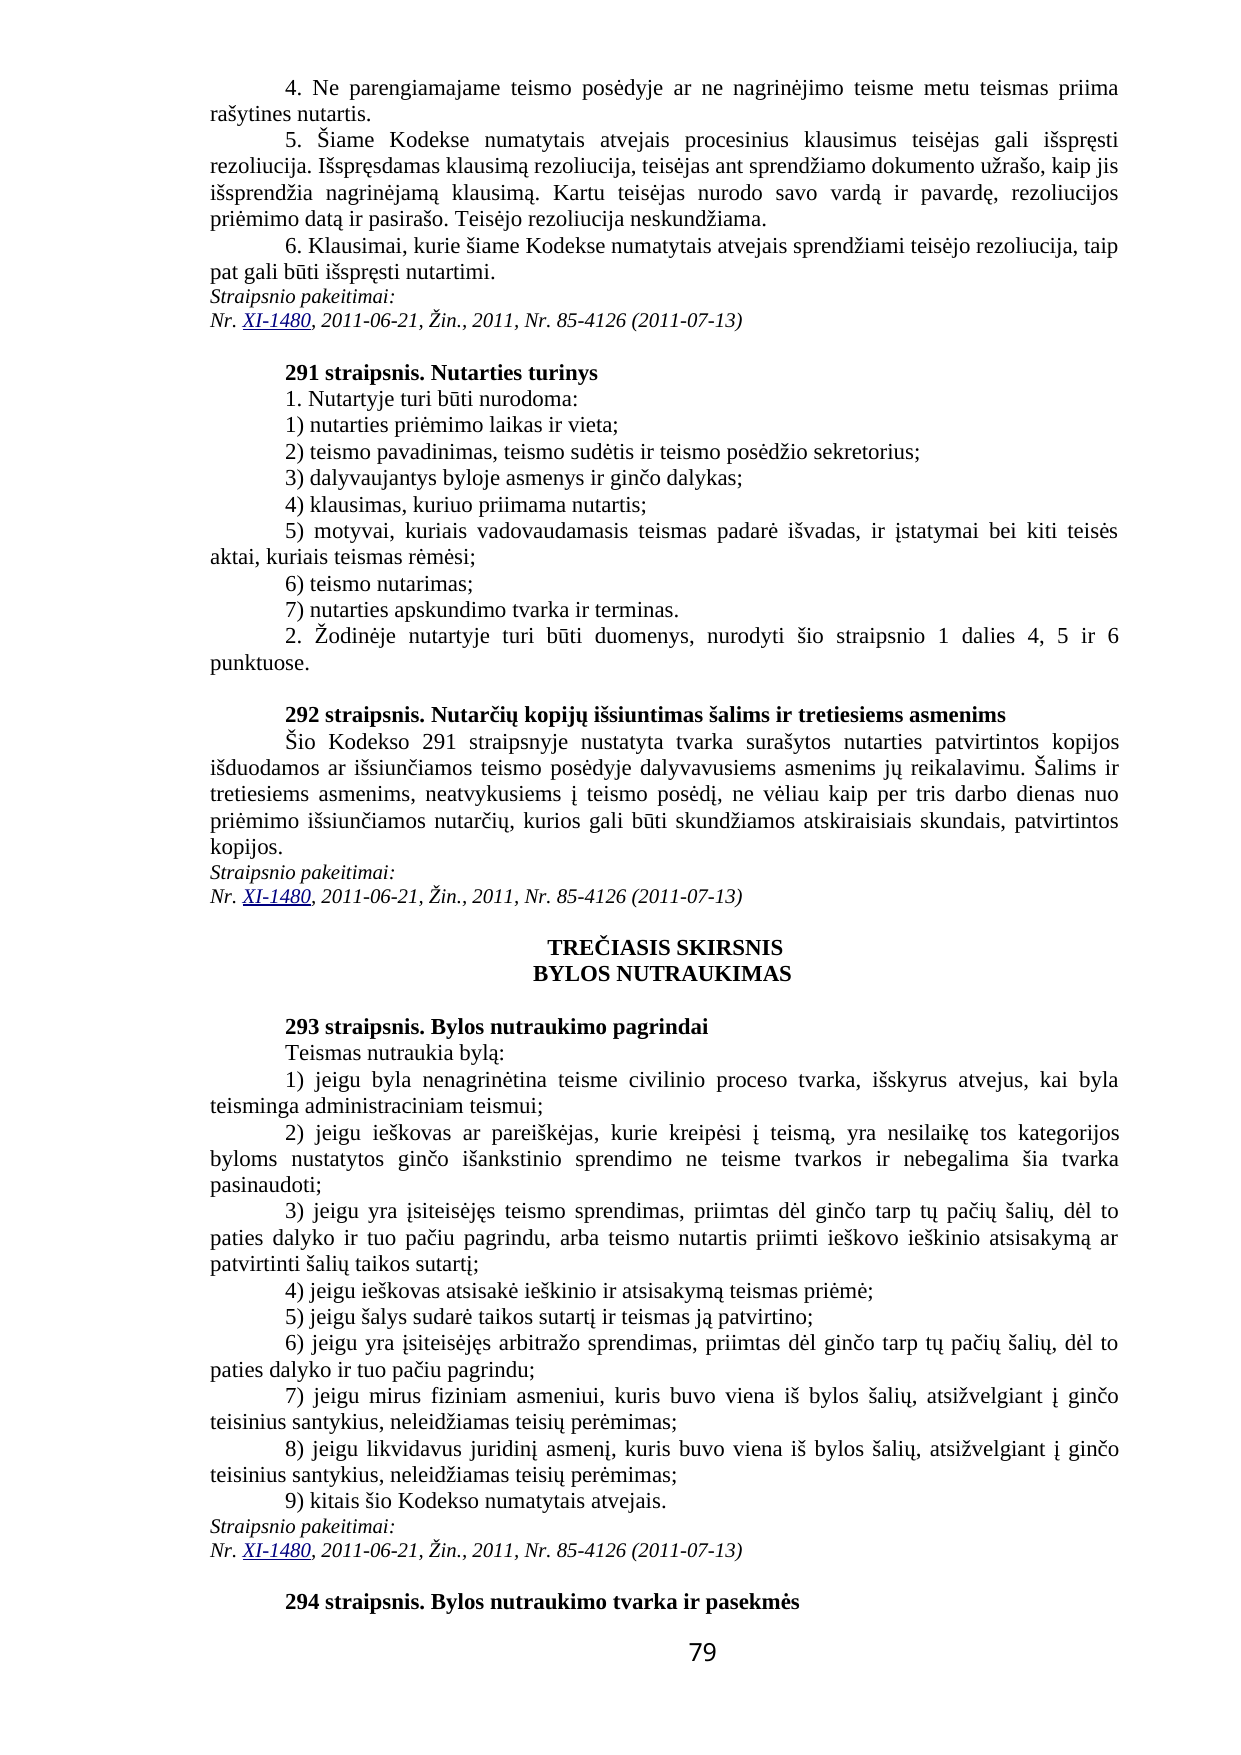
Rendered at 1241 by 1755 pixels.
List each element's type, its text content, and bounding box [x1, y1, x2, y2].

text 4) jeigu ieškovas atsisakė ieškinio ir atsisakymą teismas priėmė; [210, 1277, 1120, 1303]
text 1. Nutartyje turi būti nurodoma: [210, 385, 1120, 412]
text 292 straipsnis. Nutarčių kopijų išsiuntimas šalims ir tretiesiems asmenims [210, 701, 1120, 728]
text Straipsnio pakeitimai: [210, 859, 1120, 884]
text Teismas nutraukia bylą: [210, 1039, 1120, 1066]
text 2) teismo pavadinimas, teismo sudėtis ir teismo posėdžio sekretorius; [210, 438, 1120, 464]
text 3) jeigu yra įsiteisėjęs teismo sprendimas, priimtas dėl ginčo tarp tų pačių šalių, dėl to paties dalyko ir tuo pačiu pagrindu, arba teismo nutartis priimti ieškovo ieškinio atsisakymą ar patvirtinti šalių taikos sutartį; [210, 1198, 1120, 1277]
text 1) nutarties priėmimo laikas ir vieta; [210, 412, 1120, 438]
text 2) jeigu ieškovas ar pareiškėjas, kurie kreipėsi į teismą, yra nesilaikę tos kategorijos byloms nustatytos ginčo išankstinio sprendimo ne teisme tvarkos ir nebegalima šia tvarka pasinaudoti; [210, 1118, 1120, 1198]
text Nr. XI-1480, 2011-06-21, Žin., 2011, Nr. 85-4126 (2011-07-13) [210, 308, 1120, 332]
text 4. Ne parengiamajame teismo posėdyje ar ne nagrinėjimo teisme metu teismas priima rašytines nutartis. [210, 73, 1120, 126]
text 4) klausimas, kuriuo priimama nutartis; [210, 491, 1120, 517]
text 6) teismo nutarimas; [210, 570, 1120, 596]
text 293 straipsnis. Bylos nutraukimo pagrindai [210, 1013, 1120, 1039]
text Straipsnio pakeitimai: [210, 284, 1120, 308]
text 7) nutarties apskundimo tvarka ir terminas. [210, 596, 1120, 622]
text Straipsnio pakeitimai: [210, 1514, 1120, 1538]
text Nr. XI-1480, 2011-06-21, Žin., 2011, Nr. 85-4126 (2011-07-13) [210, 1538, 1120, 1562]
text 2. Žodinėje nutartyje turi būti duomenys, nurodyti šio straipsnio 1 dalies 4, 5 ir 6 punktuose. [210, 622, 1120, 675]
text Nr. XI-1480, 2011-06-21, Žin., 2011, Nr. 85-4126 (2011-07-13) [210, 884, 1120, 908]
text 1) jeigu byla nenagrinėtina teisme civilinio proceso tvarka, išskyrus atvejus, kai byla teisminga administraciniam teismui; [210, 1066, 1120, 1118]
text 6) jeigu yra įsiteisėjęs arbitražo sprendimas, priimtas dėl ginčo tarp tų pačių šalių, dėl to paties dalyko ir tuo pačiu pagrindu; [210, 1329, 1120, 1382]
text 7) jeigu mirus fiziniam asmeniui, kuris buvo viena iš bylos šalių, atsižvelgiant į ginčo teisinius santykius, neleidžiamas teisių perėmimas; [210, 1382, 1120, 1435]
text 9) kitais šio Kodekso numatytais atvejais. [229, 1487, 1120, 1514]
text 291 straipsnis. Nutarties turinys [210, 359, 1120, 385]
text 5) jeigu šalys sudarė taikos sutartį ir teismas ją patvirtino; [210, 1303, 1120, 1329]
text 3) dalyvaujantys byloje asmenys ir ginčo dalykas; [210, 464, 1120, 491]
text Šio Kodekso 291 straipsnyje nustatyta tvarka surašytos nutarties patvirtintos kopijos išduodamos ar išsiunčiamos teismo posėdyje dalyvavusiems asmenims jų reikalavimu. Šalims ir tretiesiems asmenims, neatvykusiems į teismo posėdį, ne vėliau kaip per tris darbo dienas nuo priėmimo išsiunčiamos nutarčių, kurios gali būti skundžiamos atskiraisiais skundais, patvirtintos kopijos. [210, 728, 1120, 859]
text 294 straipsnis. Bylos nutraukimo tvarka ir pasekmės [210, 1588, 1120, 1615]
text 5. Šiame Kodekse numatytais atvejais procesinius klausimus teisėjas gali išspręsti rezoliucija. Išspręsdamas klausimą rezoliucija, teisėjas ant sprendžiamo dokumento užrašo, kaip jis išsprendžia nagrinėjamą klausimą. Kartu teisėjas nurodo savo vardą ir pavardę, rezoliucijos priėmimo datą ir pasirašo. Teisėjo rezoliucija neskundžiama. [210, 126, 1120, 232]
text 8) jeigu likvidavus juridinį asmenį, kuris buvo viena iš bylos šalių, atsižvelgiant į ginčo teisinius santykius, neleidžiamas teisių perėmimas; [210, 1435, 1120, 1487]
subtitle Trečiasis skirsnis [210, 934, 1120, 960]
text 5) motyvai, kuriais vadovaudamasis teismas padarė išvadas, ir įstatymai bei kiti teisės aktai, kuriais teismas rėmėsi; [210, 517, 1120, 570]
text BYLOS NUTRAUKIMAS [210, 960, 1120, 987]
text 6. Klausimai, kurie šiame Kodekse numatytais atvejais sprendžiami teisėjo rezoliucija, taip pat gali būti išspręsti nutartimi. [210, 232, 1120, 284]
